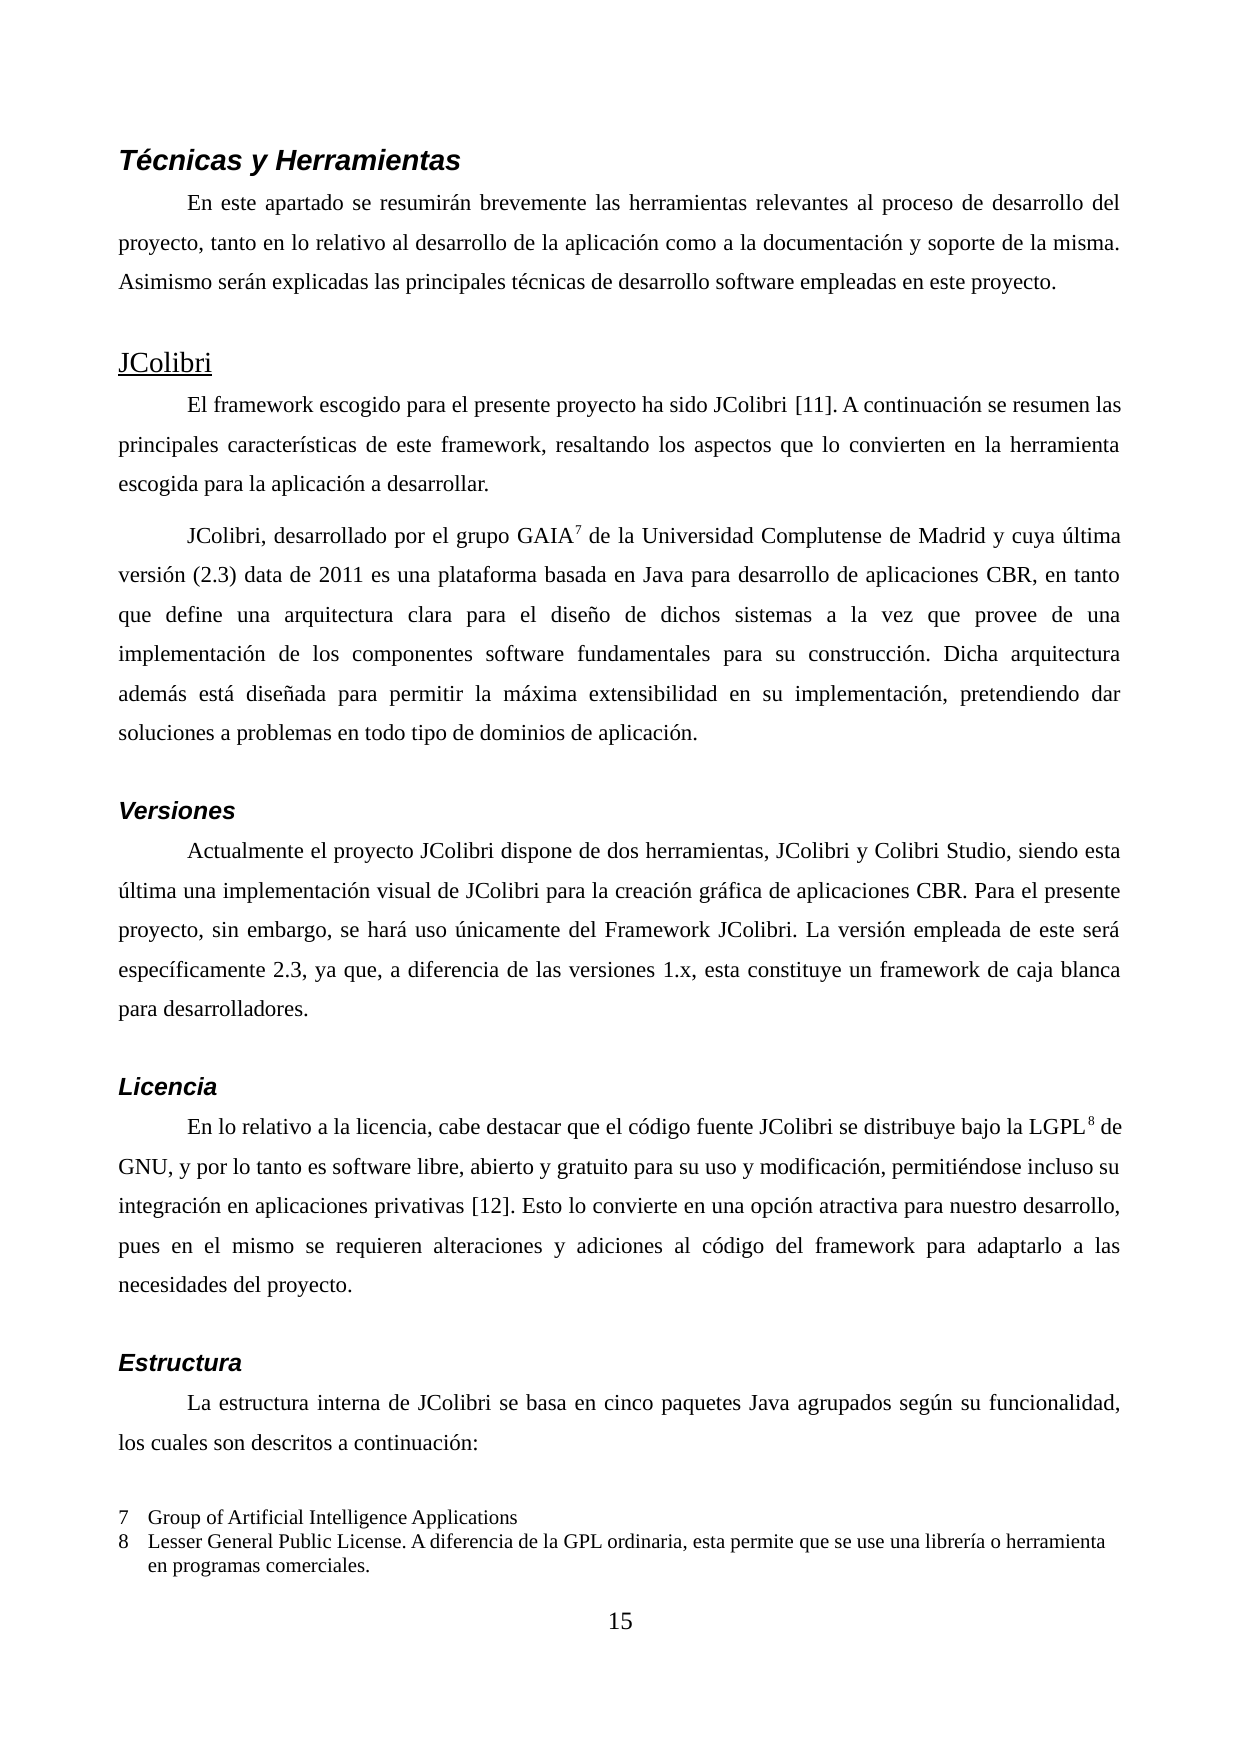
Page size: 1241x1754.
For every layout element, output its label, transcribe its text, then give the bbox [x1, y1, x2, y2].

text La estructura interna de JColibri se basa en cinco paquetes Java agrupados según su funcionalidad, los cuales son descritos a continuación: [118, 1389, 1122, 1455]
subtitle Versiones [118, 796, 1122, 825]
text El framework escogido para el presente proyecto ha sido JColibri [11]. A continuación se resumen las principales características de este framework, resaltando los aspectos que lo convierten en la herramienta escogida para la aplicación a desarrollar. [118, 391, 1122, 496]
text JColibri, desarrollado por el grupo GAIA de la Universidad Complutense de Madrid y cuya última versión (2.3) data de 2011 es una plataforma basada en Java para desarrollo de aplicaciones CBR, en tanto que define una arquitectura clara para el diseño de dichos sistemas a la vez que provee de una implementación de los componentes software fundamentales para su construcción. Dicha arquitectura además está diseñada para permitir la máxima extensibilidad en su implementación, pretendiendo dar soluciones a problemas en todo tipo de dominios de aplicación. [118, 522, 1122, 746]
text En este apartado se resumirán brevemente las herramientas relevantes al proceso de desarrollo del proyecto, tanto en lo relativo al desarrollo de la aplicación como a la documentación y soporte de la misma. Asimismo serán explicadas las principales técnicas de desarrollo software empleadas en este proyecto. [118, 189, 1122, 294]
subtitle JColibri [118, 345, 1122, 379]
text Group of Artificial Intelligence Applications [118, 1504, 1122, 1529]
text Actualmente el proyecto JColibri dispone de dos herramientas, JColibri y Colibri Studio, siendo esta última una implementación visual de JColibri para la creación gráfica de aplicaciones CBR. Para el presente proyecto, sin embargo, se hará uso únicamente del Framework JColibri. La versión empleada de este será específicamente 2.3, ya que, a diferencia de las versiones 1.x, esta constituye un framework de caja blanca para desarrolladores. [118, 837, 1122, 1022]
subtitle Estructura [118, 1348, 1122, 1377]
subtitle Licencia [118, 1072, 1122, 1101]
text Lesser General Public License. A diferencia de la GPL ordinaria, esta permite que se use una librería o herramienta en programas comerciales. [118, 1529, 1122, 1577]
subtitle Técnicas y Herramientas [118, 143, 1122, 177]
text En lo relativo a la licencia, cabe destacar que el código fuente JColibri se distribuye bajo la LGPL de GNU, y por lo tanto es software libre, abierto y gratuito para su uso y modificación, permitiéndose incluso su integración en aplicaciones privativas [12]. Esto lo convierte en una opción atractiva para nuestro desarrollo, pues en el mismo se requieren alteraciones y adiciones al código del framework para adaptarlo a las necesidades del proyecto. [118, 1113, 1122, 1298]
